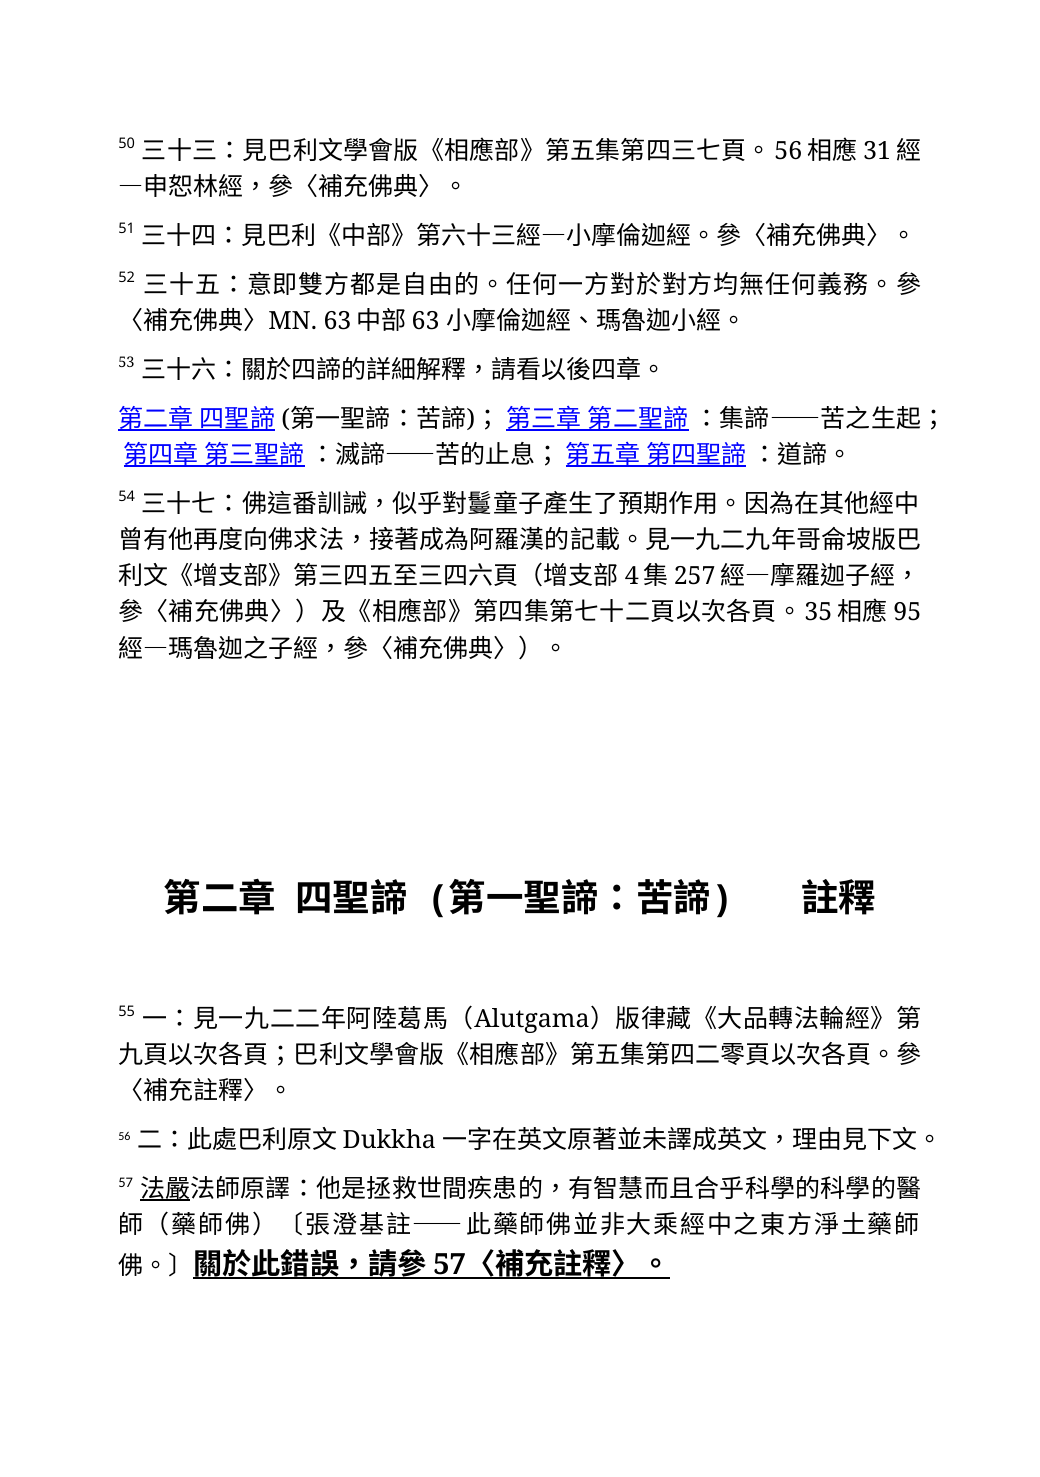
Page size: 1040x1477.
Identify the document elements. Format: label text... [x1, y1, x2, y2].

text 三十三：見巴利文學會版《相應部》第五集第四三七頁。56相應31經—申恕林經，參〈補充佛典〉。 [118, 131, 921, 203]
text 三十六：關於四諦的詳細解釋，請看以後四章。 [118, 349, 921, 386]
text 第二章 四聖諦 (第一聖諦：苦諦) 註釋 [118, 867, 921, 922]
text 二：此處巴利原文 Dukkha 一字在英文原著並未譯成英文，理由見下文。 [118, 1119, 921, 1156]
text 三十五：意即雙方都是自由的。任何一方對於對方均無任何義務。參〈補充佛典〉MN. 63中部63 小摩倫迦經、瑪魯迦小經。 [118, 264, 921, 337]
text 第二章 四聖諦 (第一聖諦：苦諦)； 第三章 第二聖諦 ：集諦——苦之生起； 第四章 第三聖諦 ：滅諦——苦的止息； 第五章 第四聖諦 ：道諦。 [118, 398, 921, 471]
text 一：見一九二二年阿陸葛馬（Alutgama）版律藏《大品轉法輪經》第九頁以次各頁；巴利文學會版《相應部》第五集第四二零頁以次各頁。參〈補充註釋〉。 [118, 998, 921, 1107]
text 法嚴法師原譯：他是拯救世間疾患的，有智慧而且合乎科學的科學的醫師（藥師佛）〔張澄基註——此藥師佛並非大乘經中之東方淨土藥師佛。〕關於此錯誤，請參 57〈補充註釋〉。 [118, 1168, 921, 1283]
text 三十四：見巴利《中部》第六十三經—小摩倫迦經。參〈補充佛典〉。 [118, 216, 921, 252]
text 三十七：佛這番訓誡，似乎對鬘童子產生了預期作用。因為在其他經中曾有他再度向佛求法，接著成為阿羅漢的記載。見一九二九年哥侖坡版巴利文《增支部》第三四五至三四六頁（增支部4集257經—摩羅迦子經，參〈補充佛典〉）及《相應部》第四集第七十二頁以次各頁。35相應95經—瑪魯迦之子經，參〈補充佛典〉）。 [118, 483, 921, 664]
